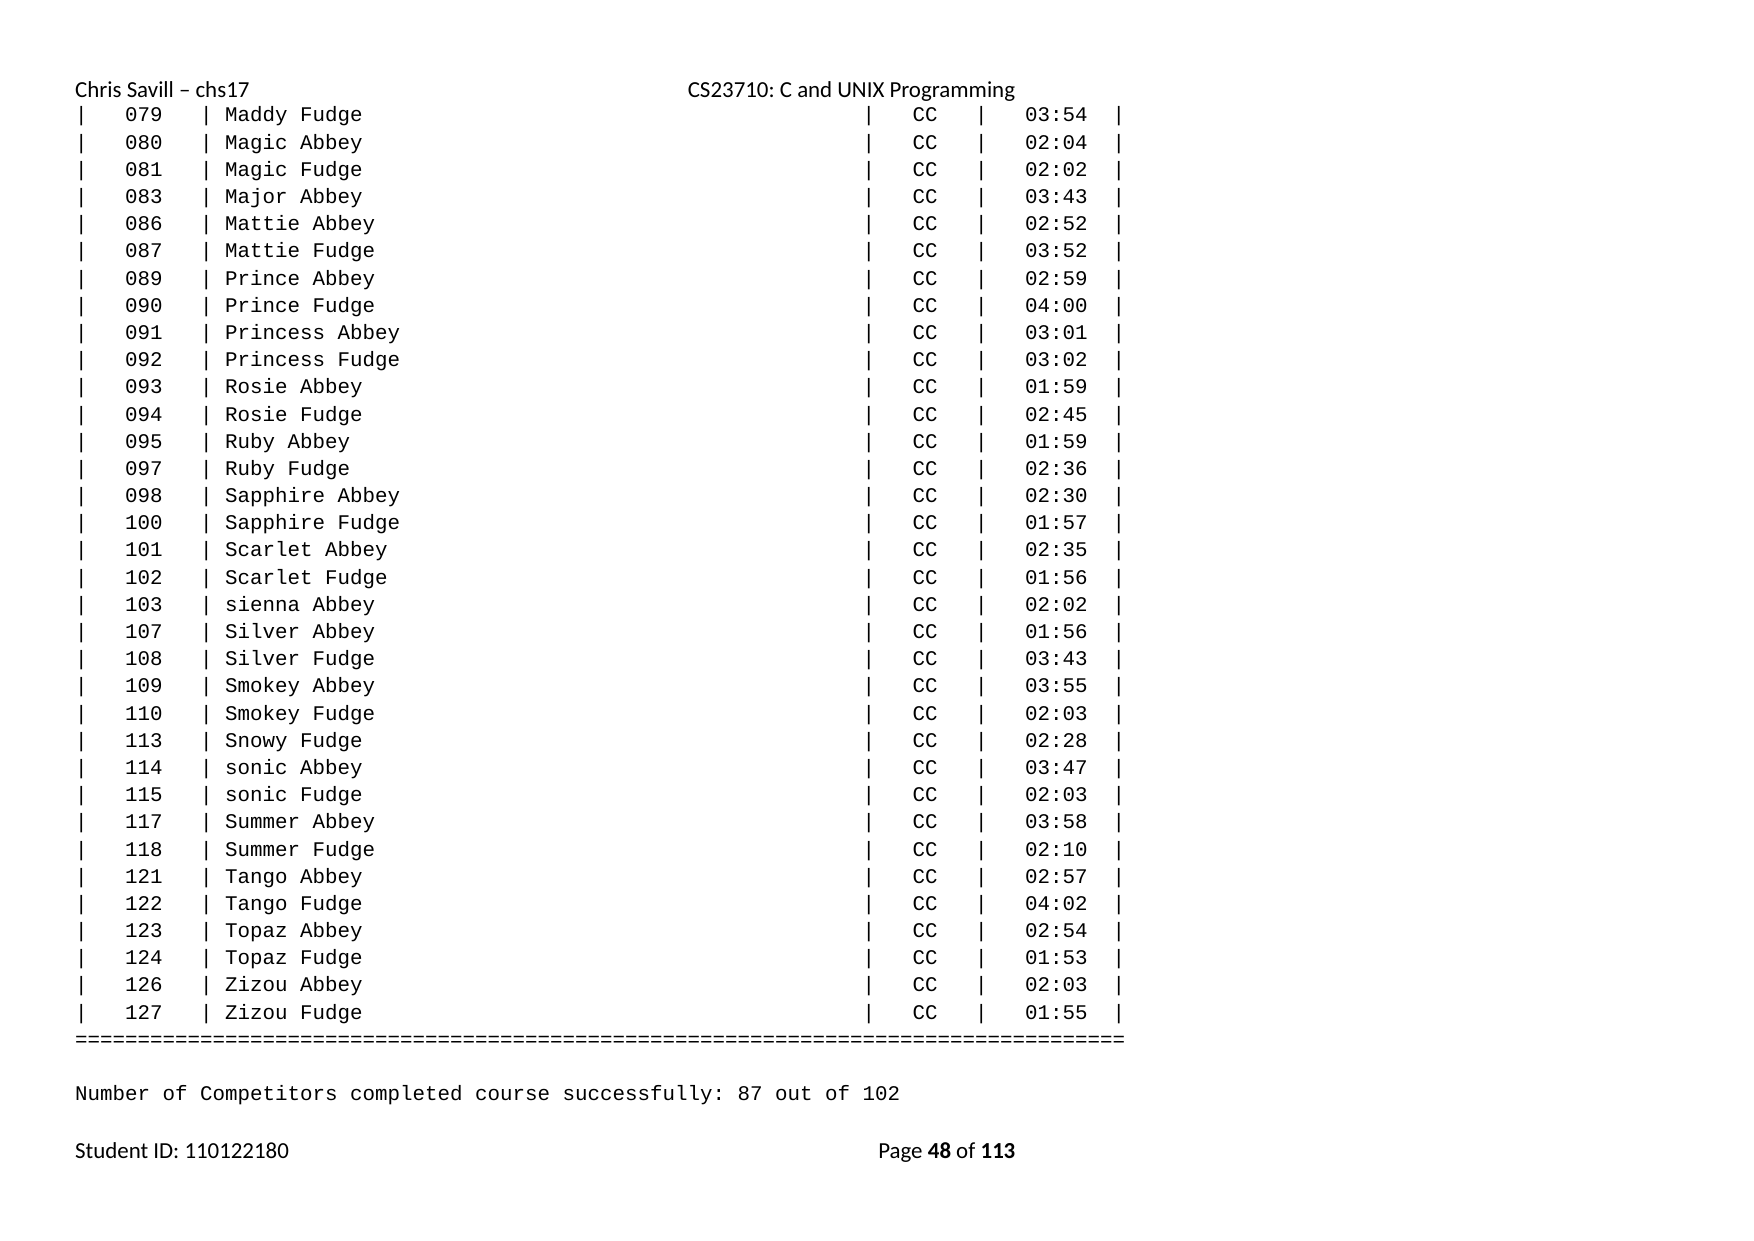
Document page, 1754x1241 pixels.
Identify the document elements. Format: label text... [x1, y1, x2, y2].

text | 079 | Maddy Fudge | CC | 03:54 | [75, 104, 1679, 128]
text | 123 | Topaz Abbey | CC | 02:54 | [75, 920, 1679, 944]
text | 098 | Sapphire Abbey | CC | 02:30 | [75, 485, 1679, 509]
text | 108 | Silver Fudge | CC | 03:43 | [75, 648, 1679, 672]
text Number of Competitors completed course successfully: 87 out of 102 [75, 1083, 1679, 1107]
text | 118 | Summer Fudge | CC | 02:10 | [75, 838, 1679, 862]
text | 115 | sonic Fudge | CC | 02:03 | [75, 784, 1679, 808]
text | 103 | sienna Abbey | CC | 02:02 | [75, 594, 1679, 617]
text | 122 | Tango Fudge | CC | 04:02 | [75, 893, 1679, 917]
text | 107 | Silver Abbey | CC | 01:56 | [75, 621, 1679, 645]
text | 100 | Sapphire Fudge | CC | 01:57 | [75, 512, 1679, 536]
text | 102 | Scarlet Fudge | CC | 01:56 | [75, 567, 1679, 590]
text | 113 | Snowy Fudge | CC | 02:28 | [75, 730, 1679, 753]
text | 094 | Rosie Fudge | CC | 02:45 | [75, 403, 1679, 427]
text | 092 | Princess Fudge | CC | 03:02 | [75, 349, 1679, 373]
text | 101 | Scarlet Abbey | CC | 02:35 | [75, 539, 1679, 563]
text | 110 | Smokey Fudge | CC | 02:03 | [75, 703, 1679, 726]
text | 090 | Prince Fudge | CC | 04:00 | [75, 295, 1679, 318]
text | 087 | Mattie Fudge | CC | 03:52 | [75, 240, 1679, 264]
text | 117 | Summer Abbey | CC | 03:58 | [75, 811, 1679, 835]
text | 083 | Major Abbey | CC | 03:43 | [75, 186, 1679, 210]
text | 093 | Rosie Abbey | CC | 01:59 | [75, 376, 1679, 400]
text | 080 | Magic Abbey | CC | 02:04 | [75, 132, 1679, 155]
text | 124 | Topaz Fudge | CC | 01:53 | [75, 947, 1679, 971]
text ==================================================================================== [75, 1029, 1679, 1052]
text | 086 | Mattie Abbey | CC | 02:52 | [75, 213, 1679, 237]
text | 089 | Prince Abbey | CC | 02:59 | [75, 268, 1679, 291]
text | 091 | Princess Abbey | CC | 03:01 | [75, 322, 1679, 346]
text | 121 | Tango Abbey | CC | 02:57 | [75, 866, 1679, 889]
text | 114 | sonic Abbey | CC | 03:47 | [75, 757, 1679, 781]
text | 109 | Smokey Abbey | CC | 03:55 | [75, 675, 1679, 699]
text | 097 | Ruby Fudge | CC | 02:36 | [75, 458, 1679, 482]
text | 126 | Zizou Abbey | CC | 02:03 | [75, 974, 1679, 998]
text | 081 | Magic Fudge | CC | 02:02 | [75, 159, 1679, 182]
text | 127 | Zizou Fudge | CC | 01:55 | [75, 1002, 1679, 1025]
text | 095 | Ruby Abbey | CC | 01:59 | [75, 431, 1679, 454]
